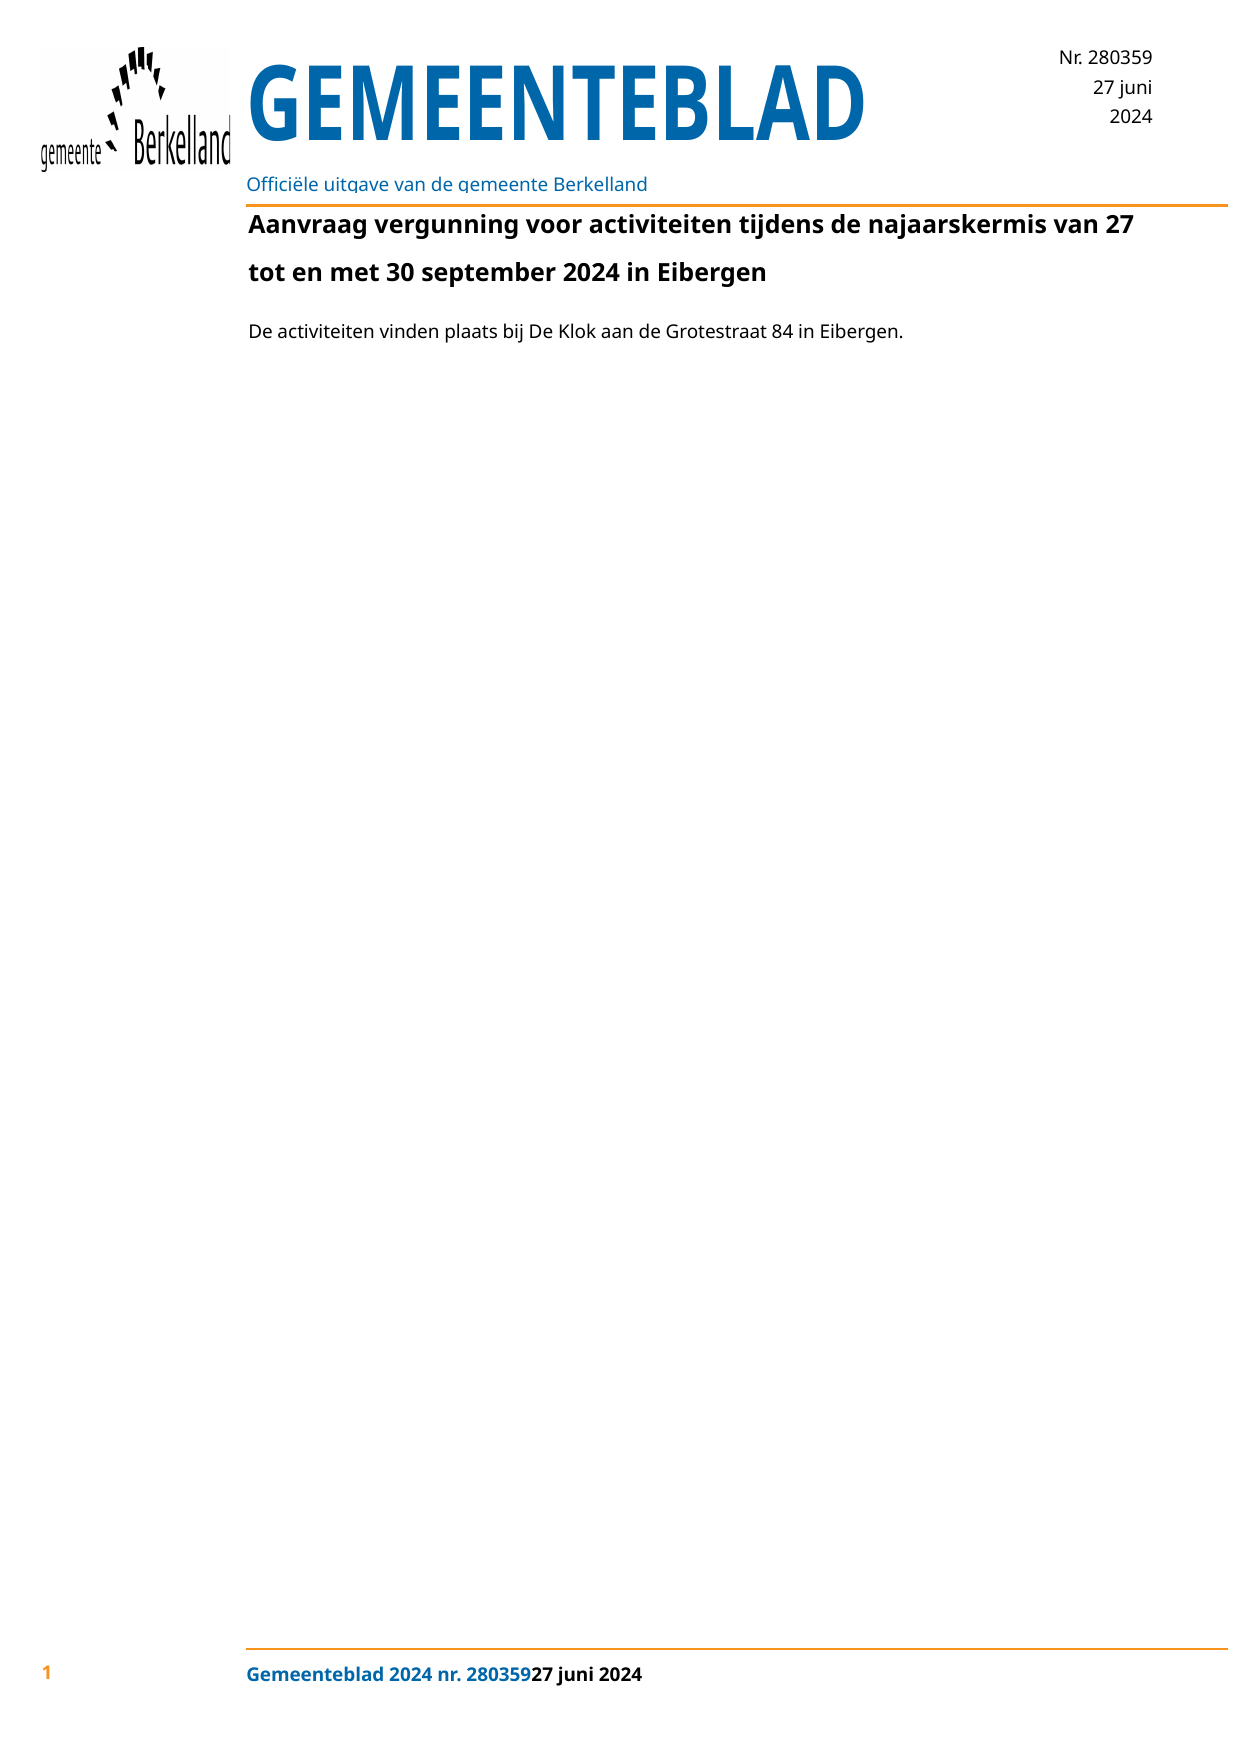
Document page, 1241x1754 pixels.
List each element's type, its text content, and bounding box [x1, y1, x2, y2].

text De activiteiten vinden plaats bij De Klok aan de Grotestraat 84 in Eibergen. [248, 318, 1152, 344]
text Aanvraag vergunning voor activiteiten tijdens de najaarskermis van 27 tot en met 30 september 2024 in Eibergen [248, 207, 1152, 288]
picture [41, 47, 231, 172]
